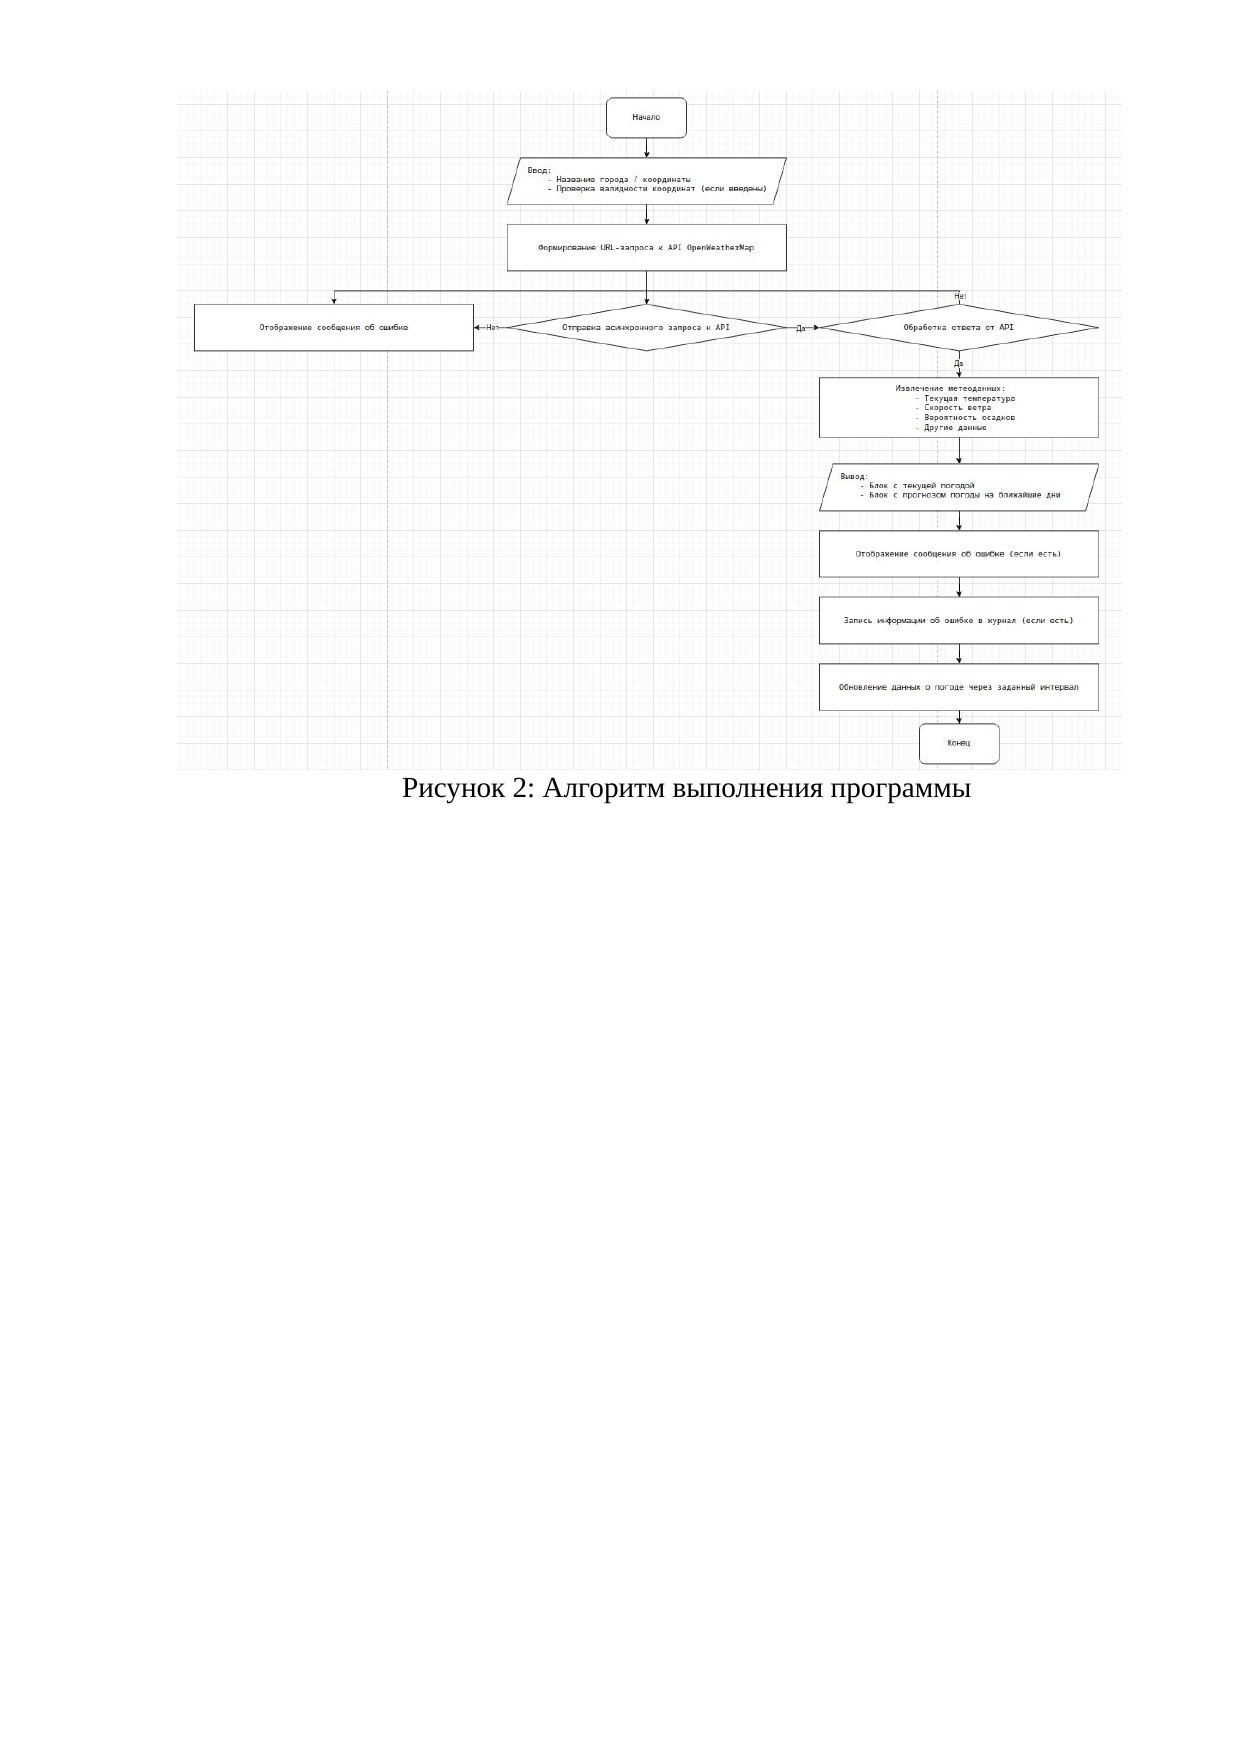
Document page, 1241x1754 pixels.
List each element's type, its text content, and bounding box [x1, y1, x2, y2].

text Рисунок 2: Алгоритм выполнения программы [177, 770, 1122, 803]
text [177, 59, 1122, 91]
